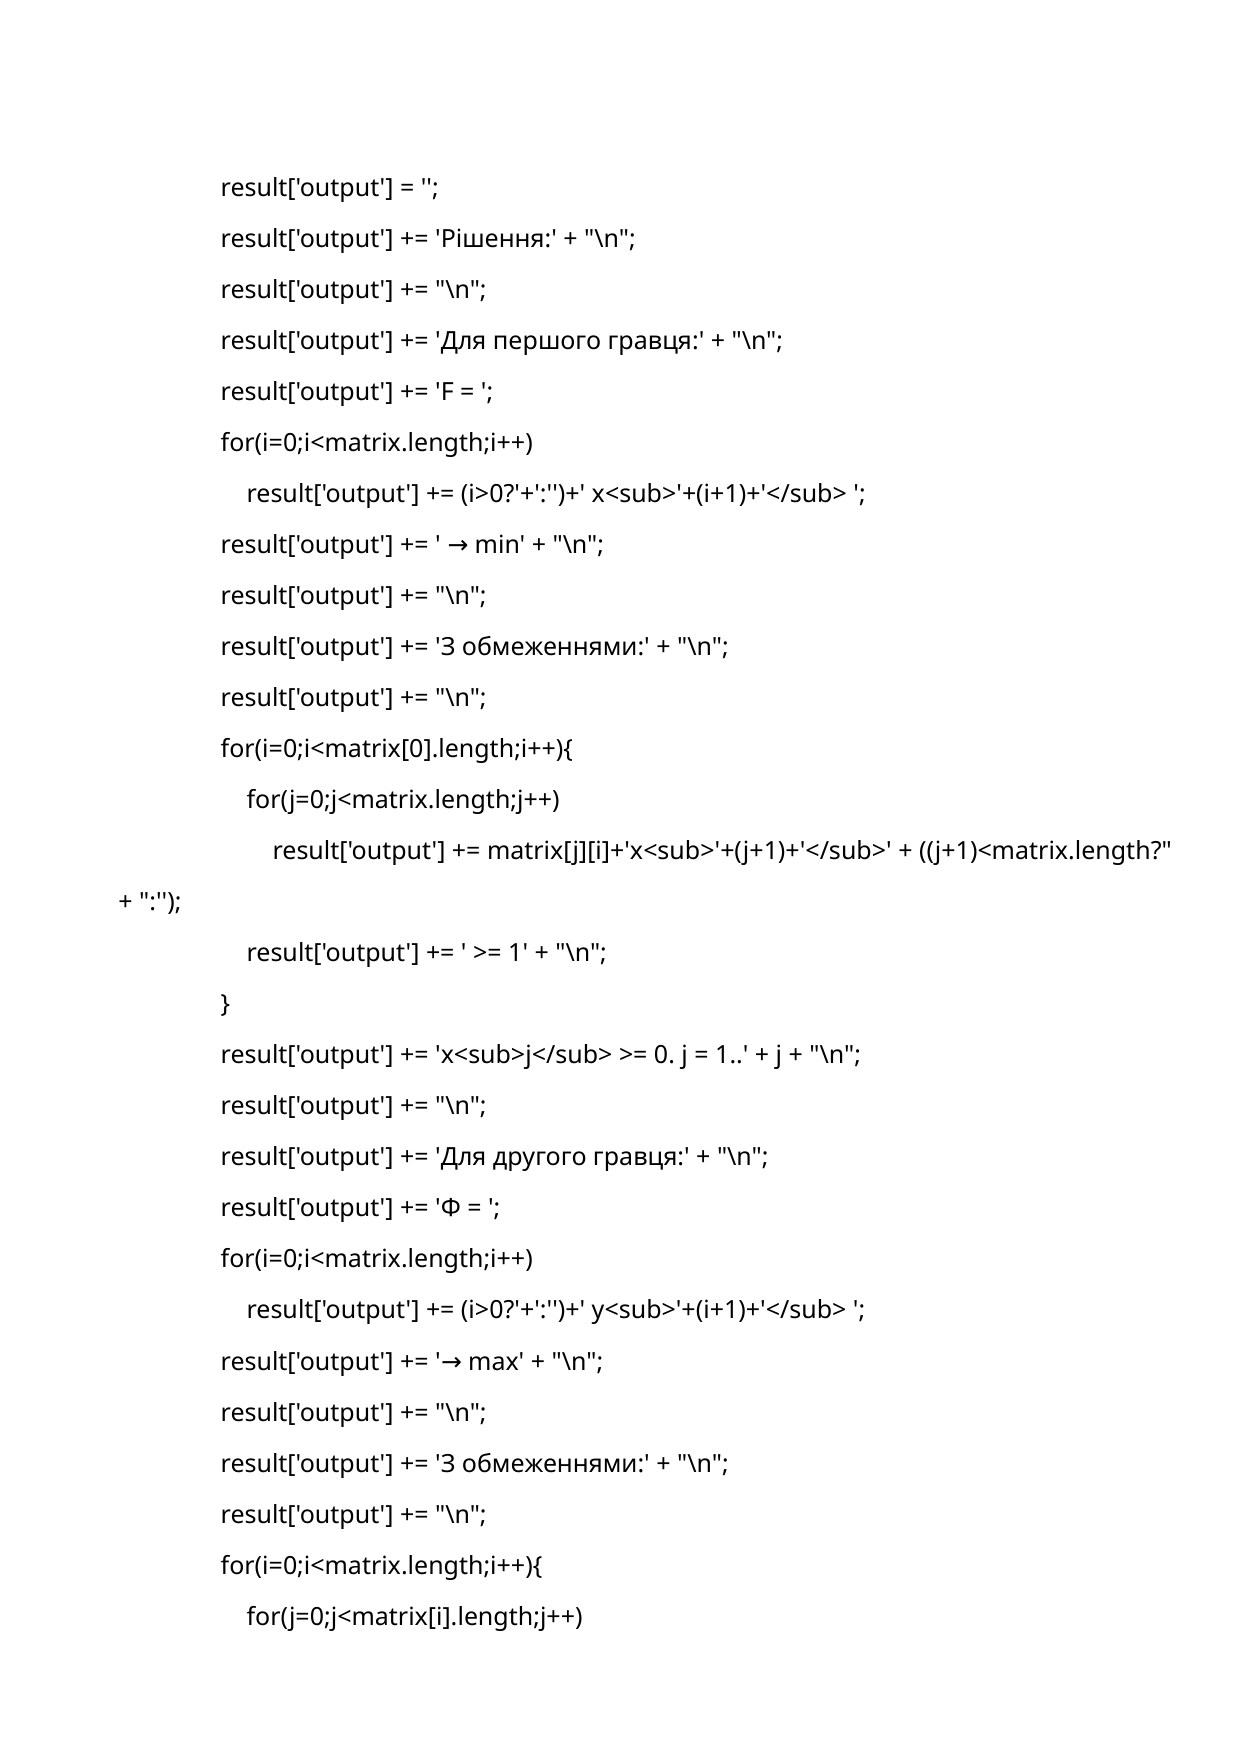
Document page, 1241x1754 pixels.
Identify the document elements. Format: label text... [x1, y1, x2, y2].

text result['output'] += 'Рішення:' + "\n"; [118, 220, 1181, 254]
text for(i=0;i<matrix.length;i++) [118, 1241, 1181, 1275]
text result['output'] += "\n"; [118, 271, 1181, 305]
text result['output'] += "\n"; [118, 1088, 1181, 1122]
text result['output'] += ' >= 1' + "\n"; [118, 935, 1181, 969]
text for(j=0;j<matrix[i].length;j++) [118, 1598, 1181, 1632]
text result['output'] += "\n"; [118, 1394, 1181, 1428]
text result['output'] += "\n"; [118, 1496, 1181, 1530]
text result['output'] += (i>0?'+':'')+' y<sub>'+(i+1)+'</sub> '; [118, 1292, 1181, 1326]
text for(j=0;j<matrix.length;j++) [118, 782, 1181, 816]
text } [118, 986, 1181, 1020]
text result['output'] += 'З обмеженнями:' + "\n"; [118, 1445, 1181, 1479]
text result['output'] += 'З обмеженнями:' + "\n"; [118, 628, 1181, 663]
text result['output'] += 'Ф = '; [118, 1190, 1181, 1224]
text result['output'] += 'Для другого гравця:' + "\n"; [118, 1139, 1181, 1173]
text for(i=0;i<matrix.length;i++){ [118, 1547, 1181, 1581]
text result['output'] += "\n"; [118, 679, 1181, 714]
text result['output'] = ''; [118, 169, 1181, 203]
text result['output'] += "\n"; [118, 577, 1181, 612]
text result['output'] += 'Для першого гравця:' + "\n"; [118, 322, 1181, 356]
text result['output'] += '→ max' + "\n"; [118, 1343, 1181, 1377]
text result['output'] += (i>0?'+':'')+' x<sub>'+(i+1)+'</sub> '; [118, 475, 1181, 509]
text for(i=0;i<matrix.length;i++) [118, 424, 1181, 458]
text result['output'] += 'x<sub>j</sub> >= 0. j = 1..' + j + "\n"; [118, 1037, 1181, 1071]
text result['output'] += matrix[j][i]+'x<sub>'+(j+1)+'</sub>' + ((j+1)<matrix.length?" + ":''); [118, 833, 1181, 918]
text for(i=0;i<matrix[0].length;i++){ [118, 731, 1181, 765]
text result['output'] += 'F = '; [118, 373, 1181, 407]
text result['output'] += ' → min' + "\n"; [118, 526, 1181, 561]
